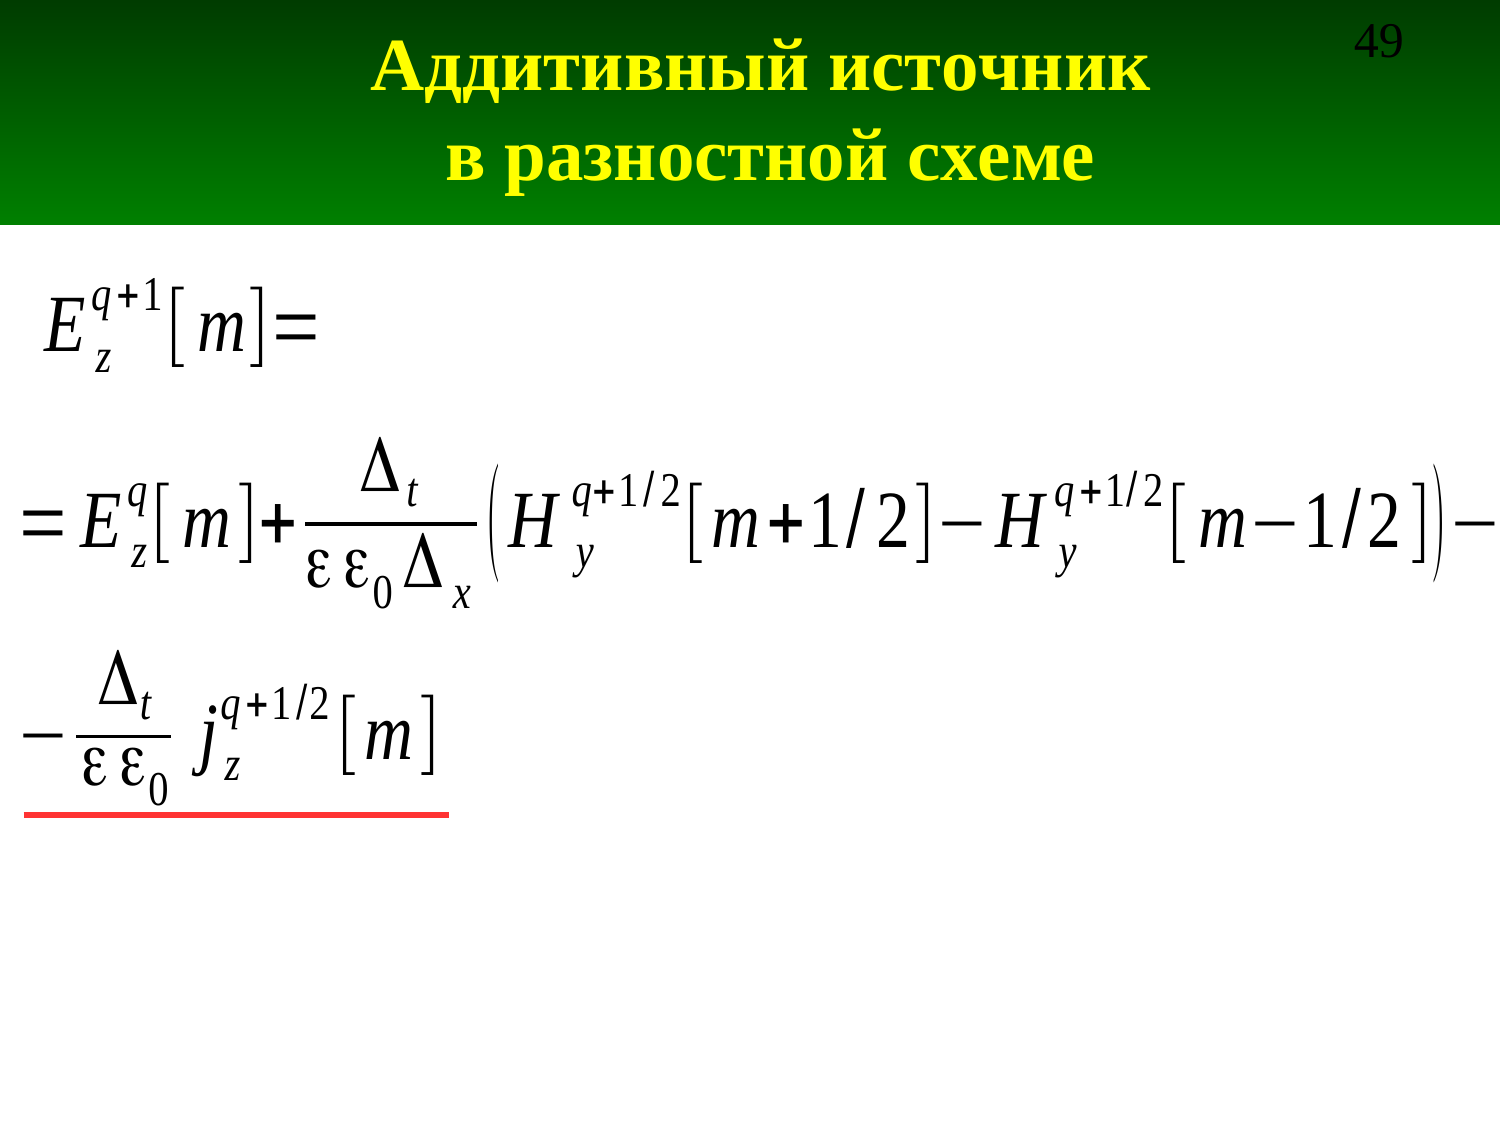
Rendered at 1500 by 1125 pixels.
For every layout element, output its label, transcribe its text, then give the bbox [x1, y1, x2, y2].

chart [23, 265, 341, 381]
chart [0, 643, 454, 817]
chart [0, 430, 1500, 621]
title Аддитивный источник в разностной схеме [100, 7, 1441, 204]
